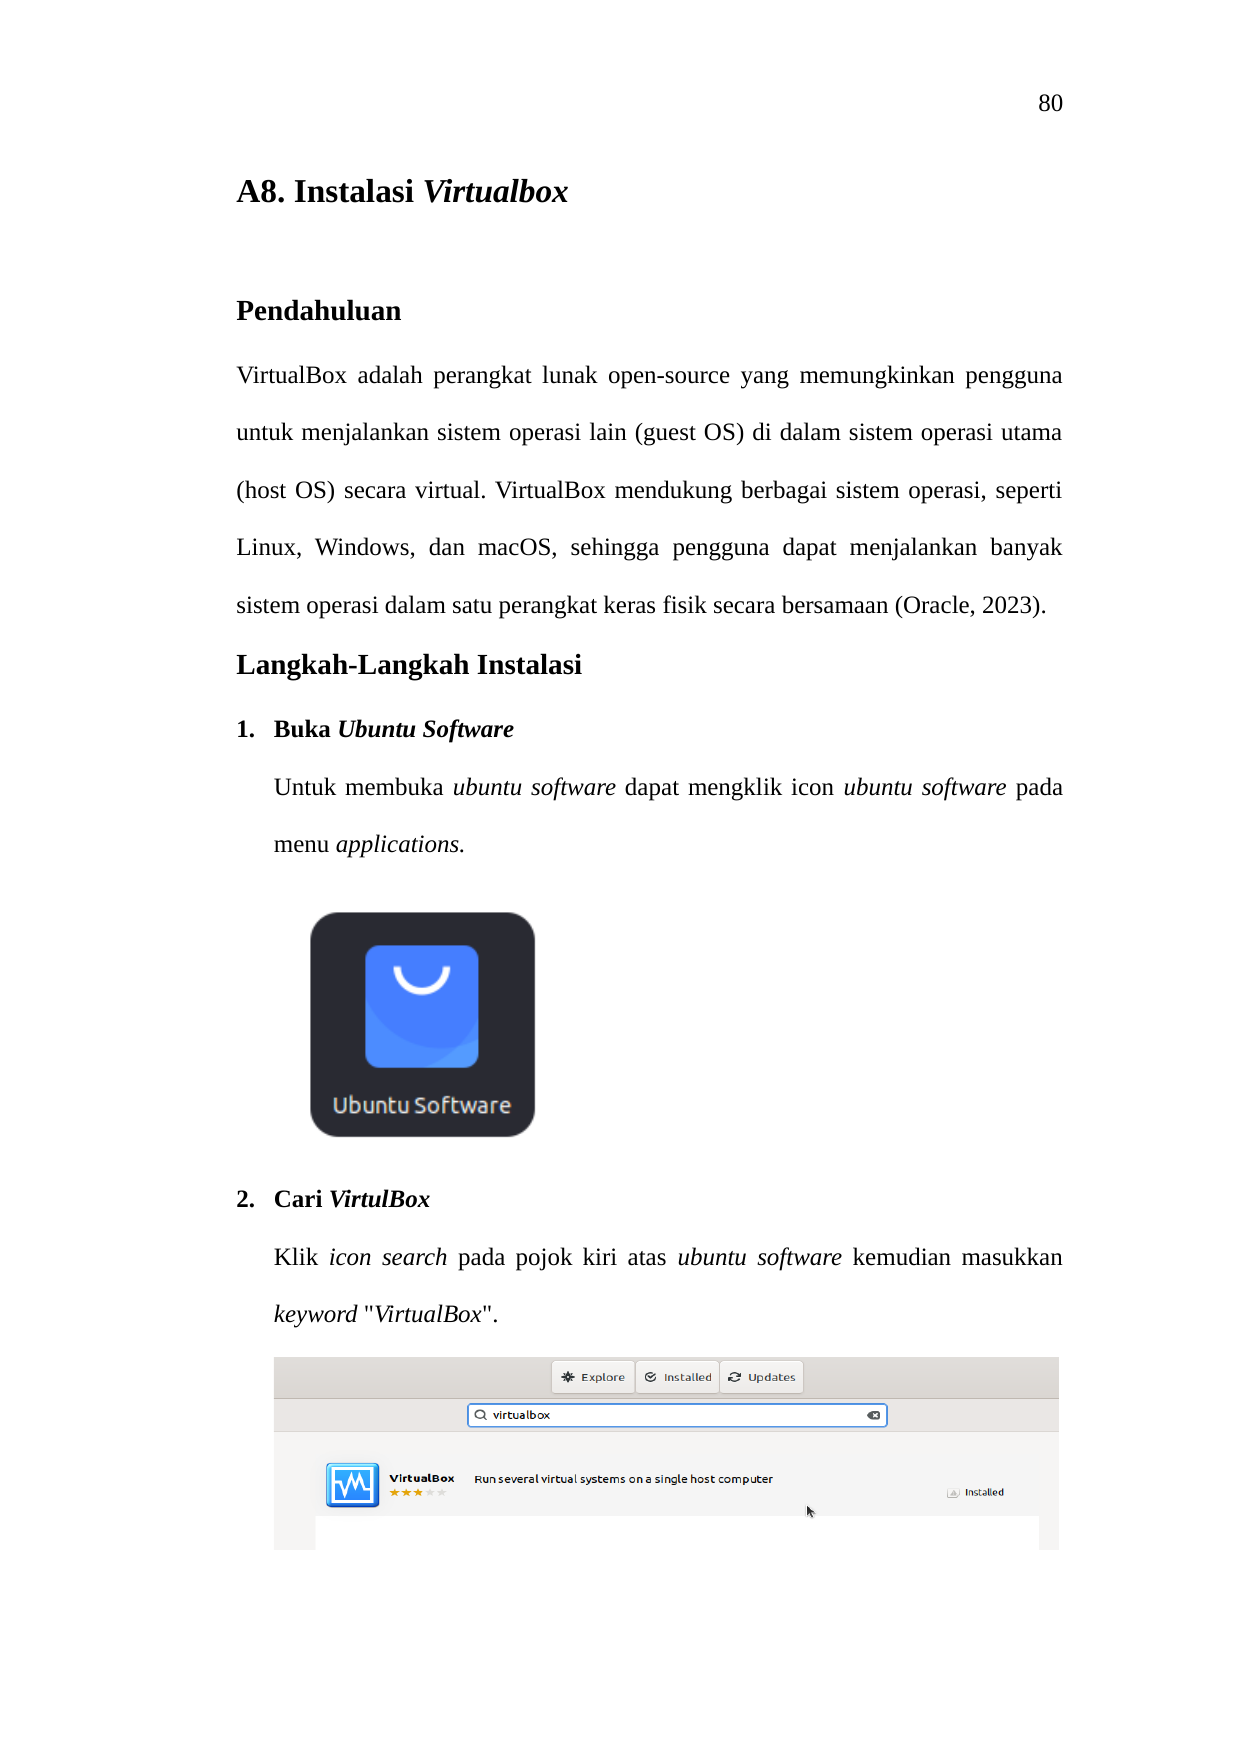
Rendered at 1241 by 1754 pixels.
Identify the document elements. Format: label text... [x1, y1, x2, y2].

list Buka Ubuntu Software [236, 714, 1063, 743]
text Pendahuluan [236, 293, 1063, 326]
list Klik icon search pada pojok kiri atas ubuntu software kemudian masukkan keyword "VirtualBox". [236, 1242, 1063, 1328]
text VirtualBox adalah perangkat lunak open-source yang memungkinkan pengguna untuk menjalankan sistem operasi lain (guest OS) di dalam sistem operasi utama (host OS) secara virtual. VirtualBox mendukung berbagai sistem operasi, seperti Linux, Windows, dan macOS, sehingga pengguna dapat menjalankan banyak sistem operasi dalam satu perangkat keras fisik secara bersamaan (Oracle, 2023). [236, 360, 1063, 619]
list Cari VirtulBox [236, 1184, 1063, 1213]
subtitle A8. Instalasi Virtualbox [236, 172, 1063, 210]
list Untuk membuka ubuntu software dapat mengklik icon ubuntu software pada menu applications. [236, 772, 1063, 858]
text Langkah-Langkah Instalasi [236, 647, 1063, 681]
picture [273, 887, 576, 1156]
